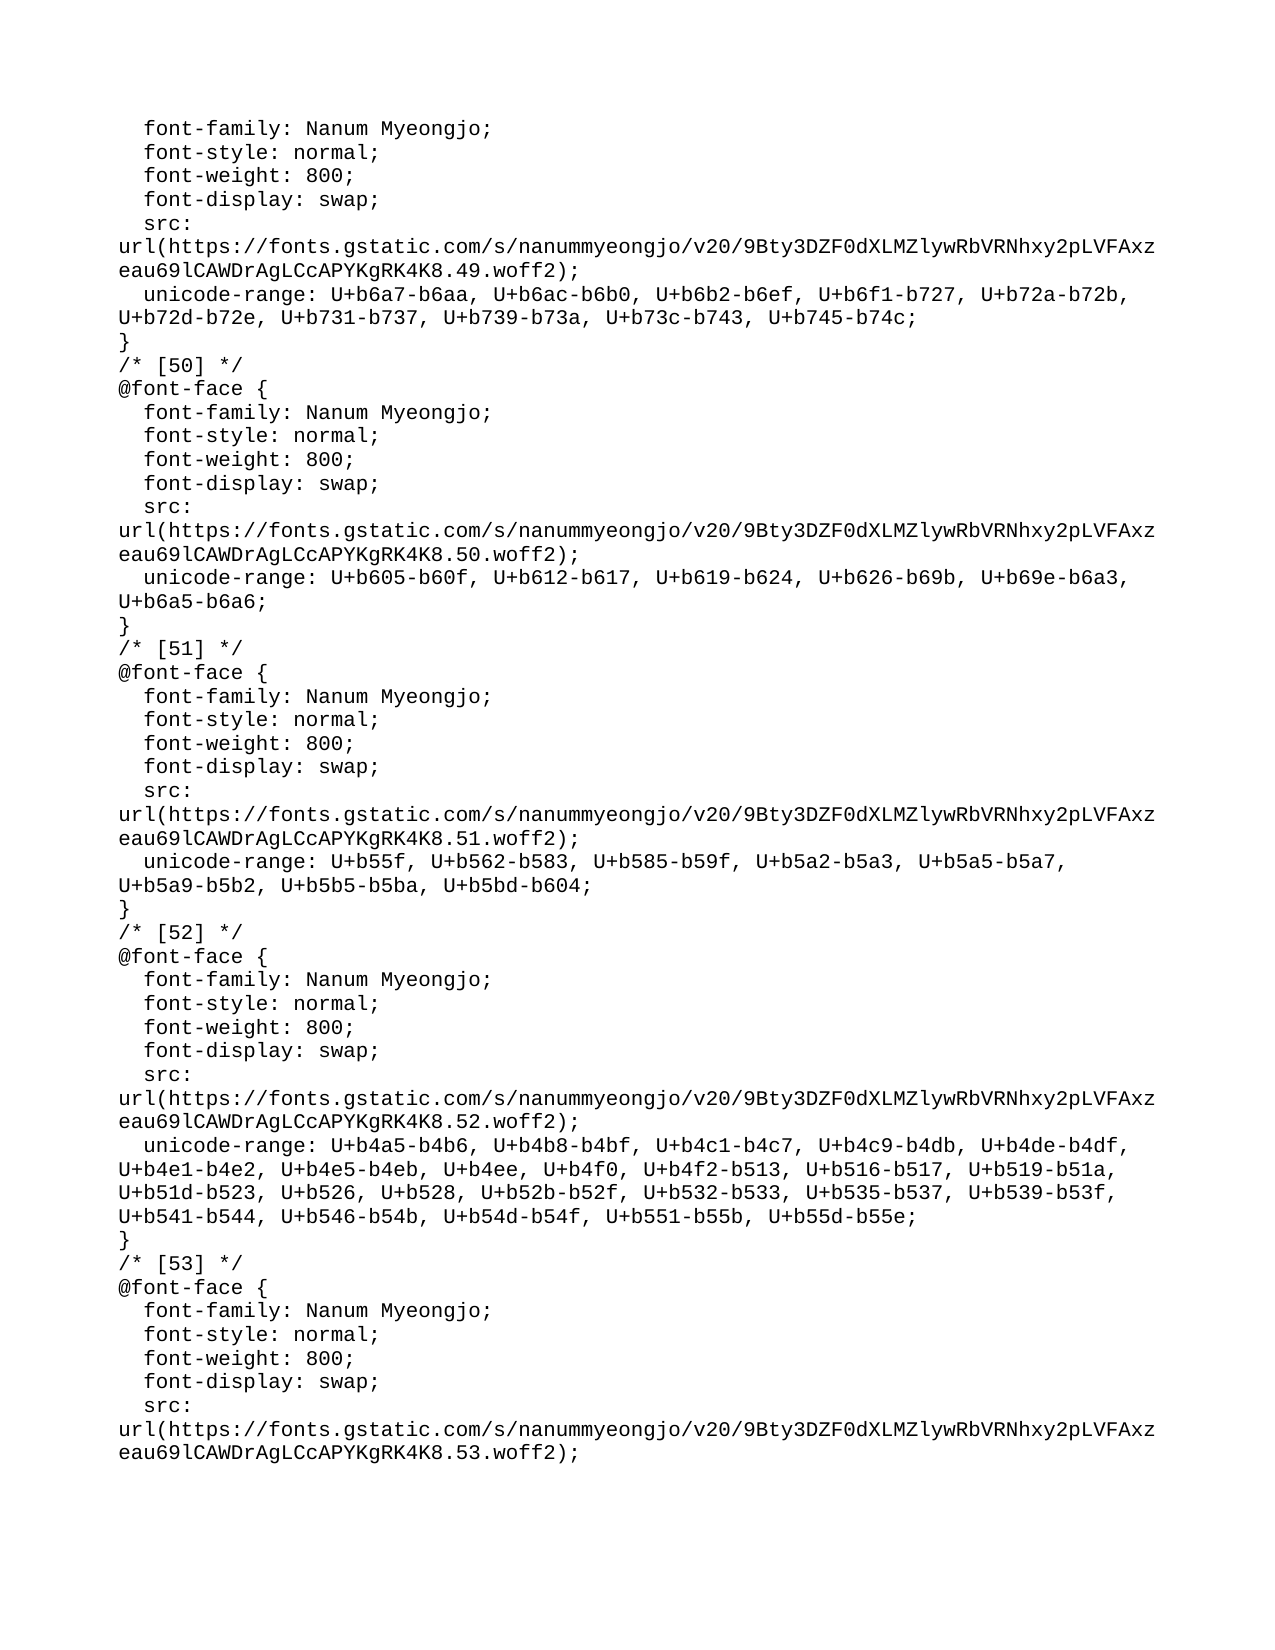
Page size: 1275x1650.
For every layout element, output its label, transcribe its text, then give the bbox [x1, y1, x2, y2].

text font-style: normal; [118, 142, 1157, 165]
text font-display: swap; [118, 1371, 1157, 1395]
text font-family: Nanum Myeongjo; [118, 686, 1157, 709]
text unicode-range: U+b4a5-b4b6, U+b4b8-b4bf, U+b4c1-b4c7, U+b4c9-b4db, U+b4de-b4df, U+b4e1-b4e2, U+b4e5-b4eb, U+b4ee, U+b4f0, U+b4f2-b513, U+b516-b517, U+b519-b51a, U+b51d-b523, U+b526, U+b528, U+b52b-b52f, U+b532-b533, U+b535-b537, U+b539-b53f, U+b541-b544, U+b546-b54b, U+b54d-b54f, U+b551-b55b, U+b55d-b55e; [118, 1135, 1157, 1229]
text src: url(https://fonts.gstatic.com/s/nanummyeongjo/v20/9Bty3DZF0dXLMZlywRbVRNhxy2pLVFAxzeau69lCAWDrAgLCcAPYKgRK4K8.52.woff2); [118, 1064, 1157, 1135]
text font-weight: 800; [118, 449, 1157, 473]
text font-weight: 800; [118, 1017, 1157, 1040]
text font-family: Nanum Myeongjo; [118, 118, 1157, 142]
text font-style: normal; [118, 709, 1157, 733]
text @font-face { [118, 662, 1157, 686]
text unicode-range: U+b6a7-b6aa, U+b6ac-b6b0, U+b6b2-b6ef, U+b6f1-b727, U+b72a-b72b, U+b72d-b72e, U+b731-b737, U+b739-b73a, U+b73c-b743, U+b745-b74c; [118, 284, 1157, 331]
text src: url(https://fonts.gstatic.com/s/nanummyeongjo/v20/9Bty3DZF0dXLMZlywRbVRNhxy2pLVFAxzeau69lCAWDrAgLCcAPYKgRK4K8.53.woff2); [118, 1395, 1157, 1466]
text } [118, 331, 1157, 354]
text @font-face { [118, 1277, 1157, 1300]
text font-weight: 800; [118, 165, 1157, 189]
text src: url(https://fonts.gstatic.com/s/nanummyeongjo/v20/9Bty3DZF0dXLMZlywRbVRNhxy2pLVFAxzeau69lCAWDrAgLCcAPYKgRK4K8.50.woff2); [118, 496, 1157, 567]
text } [118, 898, 1157, 922]
text } [118, 1229, 1157, 1253]
text font-family: Nanum Myeongjo; [118, 402, 1157, 426]
text /* [53] */ [118, 1253, 1157, 1277]
text @font-face { [118, 378, 1157, 402]
text font-style: normal; [118, 426, 1157, 449]
text font-weight: 800; [118, 733, 1157, 757]
text font-display: swap; [118, 1040, 1157, 1064]
text font-display: swap; [118, 757, 1157, 780]
text font-family: Nanum Myeongjo; [118, 969, 1157, 993]
text font-family: Nanum Myeongjo; [118, 1300, 1157, 1324]
text font-style: normal; [118, 1324, 1157, 1348]
text unicode-range: U+b605-b60f, U+b612-b617, U+b619-b624, U+b626-b69b, U+b69e-b6a3, U+b6a5-b6a6; [118, 567, 1157, 615]
text /* [52] */ [118, 922, 1157, 946]
text unicode-range: U+b55f, U+b562-b583, U+b585-b59f, U+b5a2-b5a3, U+b5a5-b5a7, U+b5a9-b5b2, U+b5b5-b5ba, U+b5bd-b604; [118, 851, 1157, 898]
text font-display: swap; [118, 189, 1157, 213]
text @font-face { [118, 946, 1157, 969]
text font-weight: 800; [118, 1348, 1157, 1371]
text src: url(https://fonts.gstatic.com/s/nanummyeongjo/v20/9Bty3DZF0dXLMZlywRbVRNhxy2pLVFAxzeau69lCAWDrAgLCcAPYKgRK4K8.49.woff2); [118, 213, 1157, 284]
text font-style: normal; [118, 993, 1157, 1017]
text src: url(https://fonts.gstatic.com/s/nanummyeongjo/v20/9Bty3DZF0dXLMZlywRbVRNhxy2pLVFAxzeau69lCAWDrAgLCcAPYKgRK4K8.51.woff2); [118, 780, 1157, 851]
text /* [50] */ [118, 354, 1157, 378]
text } [118, 615, 1157, 638]
text /* [51] */ [118, 638, 1157, 662]
text font-display: swap; [118, 473, 1157, 496]
